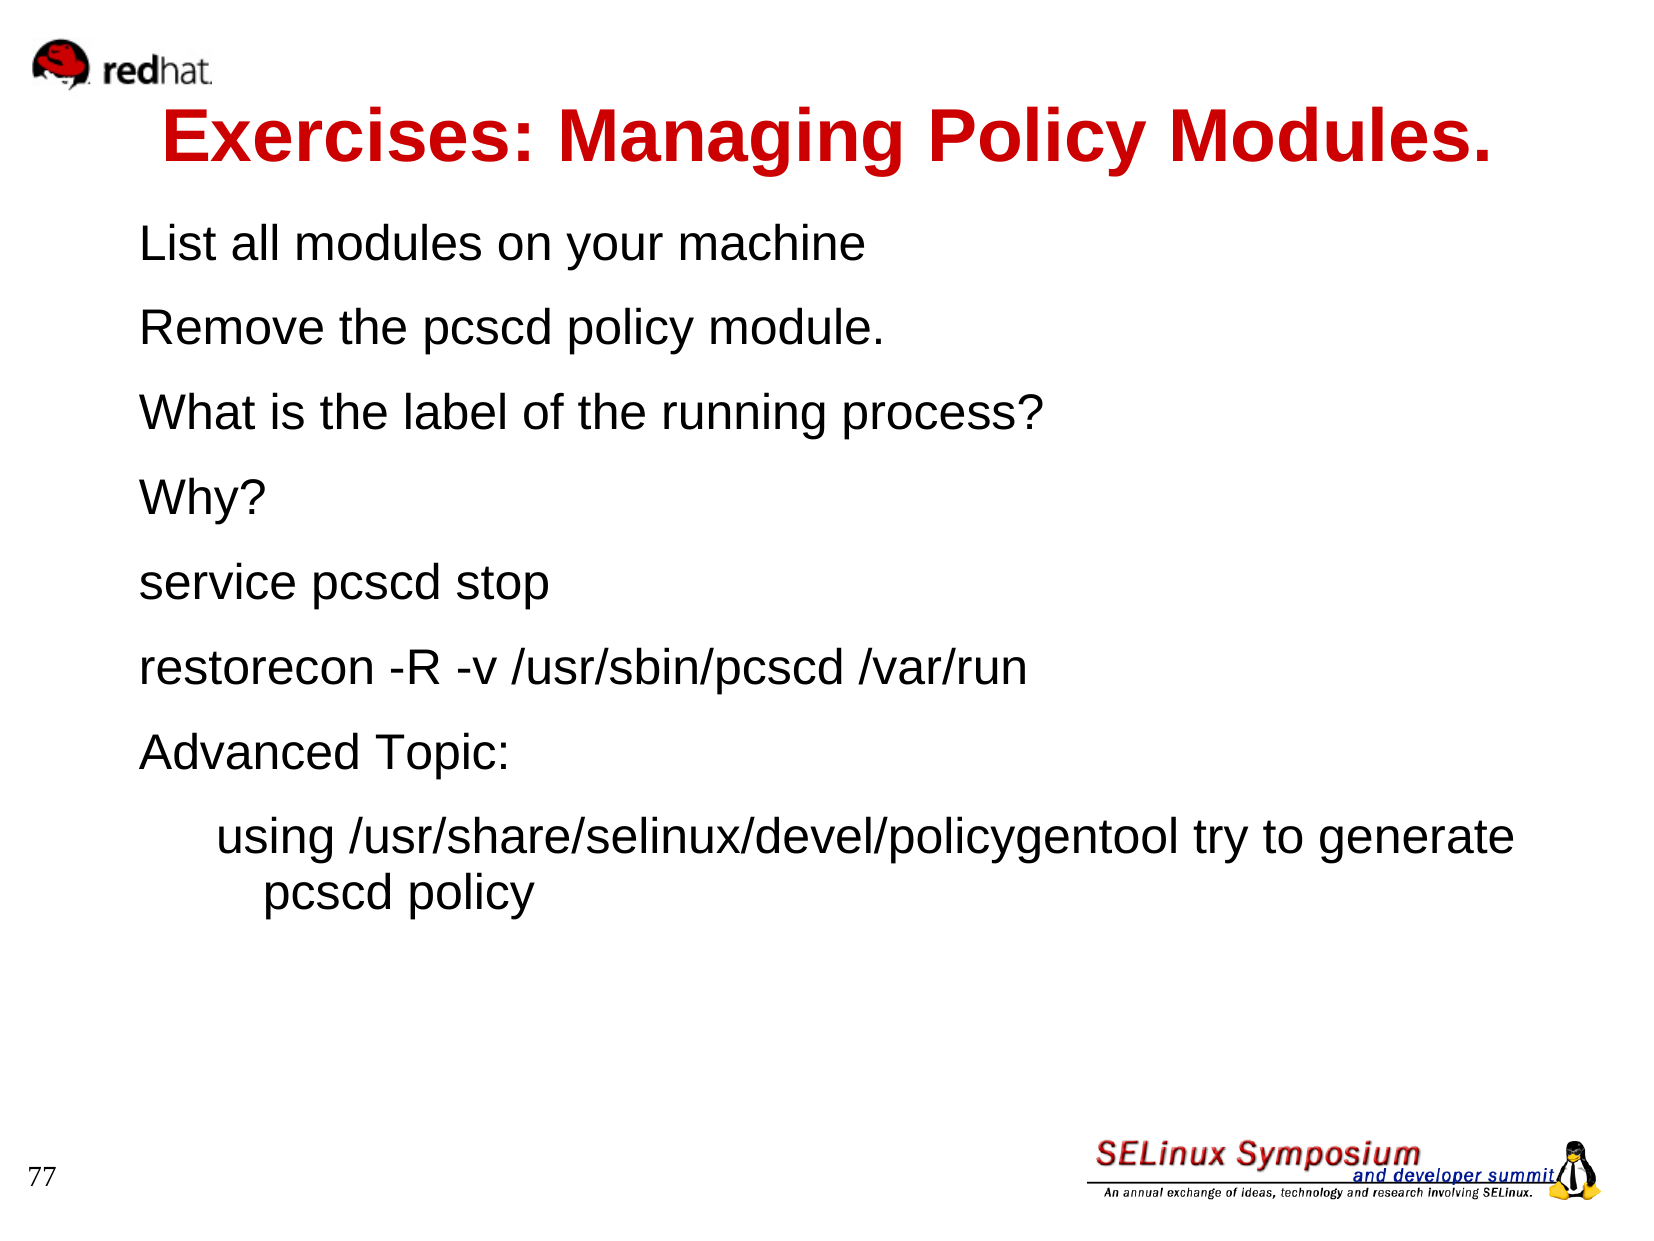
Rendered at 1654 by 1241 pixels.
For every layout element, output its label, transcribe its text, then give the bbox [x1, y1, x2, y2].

picture [1087, 1135, 1613, 1200]
picture [31, 37, 212, 98]
list List all modules on your machine Remove the pcscd policy module. What is the label of the running process? Why? service pcscd stop restorecon -R -v /usr/sbin/pcscd /var/run Advanced Topic: using /usr/share/selinux/devel/policygentool try to generate pcscd policy [121, 214, 1534, 1088]
title Exercises: Managing Policy Modules. [121, 55, 1534, 214]
